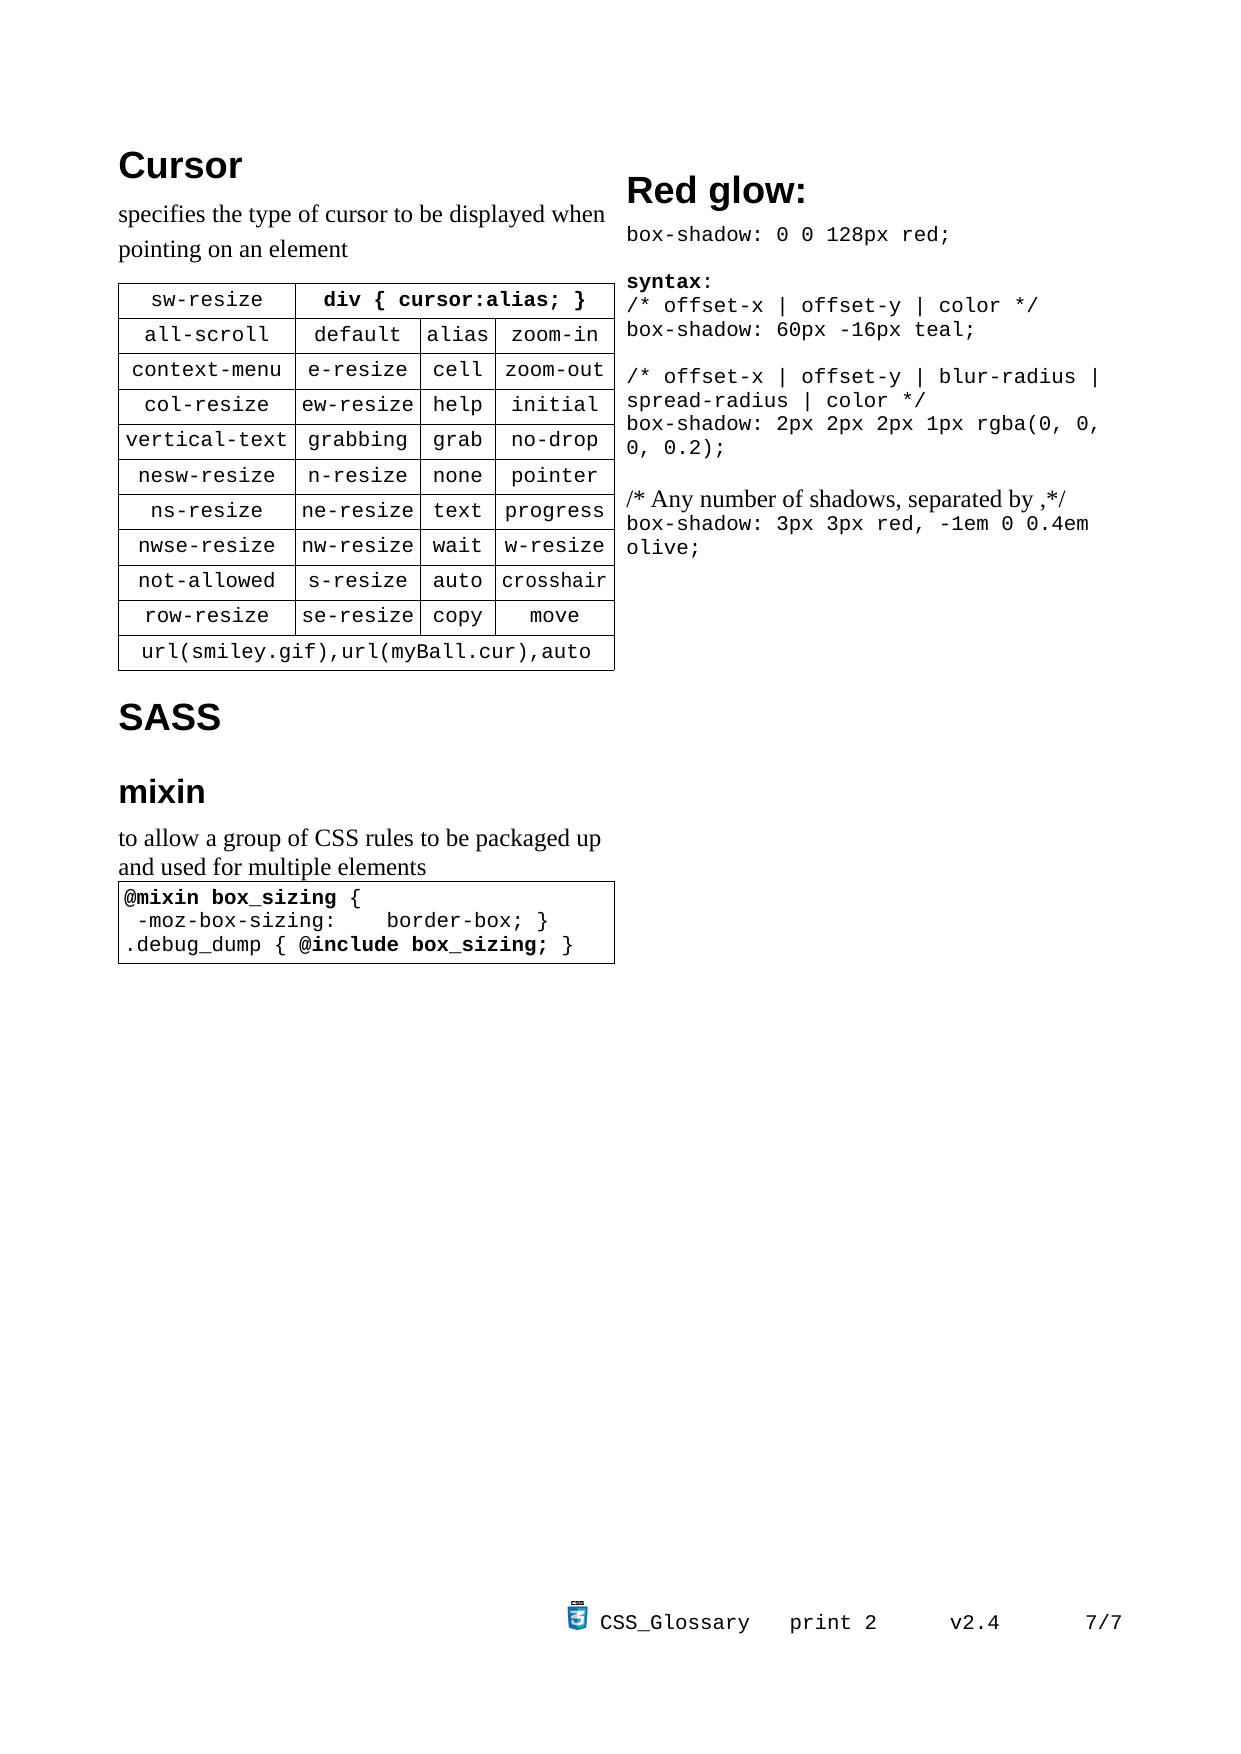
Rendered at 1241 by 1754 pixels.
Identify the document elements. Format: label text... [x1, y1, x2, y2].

table_cell context-menu [119, 354, 295, 388]
table_cell nwse-resize [119, 530, 295, 564]
table_header div { cursor:alias; } [296, 284, 614, 318]
table_cell none [421, 460, 495, 494]
table_header @mixin box_sizing { -moz-box-sizing: border-box; } .debug_dump { @include box_sizing; } [119, 882, 614, 963]
table_cell auto [421, 566, 495, 600]
text to allow a group of CSS rules to be packaged up and used for multiple elements [118, 823, 614, 881]
table_cell help [421, 390, 495, 424]
table_cell ns-resize [119, 495, 295, 529]
text box-shadow: 60px -16px teal; [626, 319, 1122, 342]
table_cell no-drop [496, 425, 614, 459]
table_cell not-allowed [119, 566, 295, 600]
text /* offset-x | offset-y | blur-radius | spread-radius | color */ [626, 366, 1122, 413]
table_cell ew-resize [296, 390, 420, 424]
subtitle Red glow: [626, 168, 1122, 212]
text box-shadow: 0 0 128px red; [626, 224, 1122, 248]
table_cell row-resize [119, 601, 295, 635]
table_cell e-resize [296, 354, 420, 388]
table_cell copy [421, 601, 495, 635]
table_cell initial [496, 390, 614, 424]
table_cell s-resize [296, 566, 420, 600]
text syntax: [626, 272, 1122, 295]
table_cell zoom-out [496, 354, 614, 388]
table_header sw-resize [119, 284, 295, 318]
text box-shadow: 3px 3px red, -1em 0 0.4em olive; [626, 513, 1122, 560]
table_cell url(smiley.gif),url(myBall.cur),auto [119, 636, 614, 670]
text box-shadow: 2px 2px 2px 1px rgba(0, 0, 0, 0.2); [626, 413, 1122, 461]
table_cell grabbing [296, 425, 420, 459]
table_cell w-resize [496, 530, 614, 564]
text /* offset-x | offset-y | color */ [626, 295, 1122, 319]
table_cell all-scroll [119, 319, 295, 353]
table_cell vertical-text [119, 425, 295, 459]
picture [567, 1601, 588, 1630]
table_cell wait [421, 530, 495, 564]
table_cell move [496, 601, 614, 635]
table_cell pointer [496, 460, 614, 494]
table_cell se-resize [296, 601, 420, 635]
table_cell crosshair [496, 566, 614, 600]
table_cell n-resize [296, 460, 420, 494]
table_cell col-resize [119, 390, 295, 424]
table_cell grab [421, 425, 495, 459]
table_cell nesw-resize [119, 460, 295, 494]
table_cell text [421, 495, 495, 529]
table_cell zoom-in [496, 319, 614, 353]
table_cell nw-resize [296, 530, 420, 564]
subtitle mixin [118, 772, 614, 811]
table_cell progress [496, 495, 614, 529]
text /* Any number of shadows, separated by ,*/ [626, 484, 1122, 513]
text specifies the type of cursor to be displayed when pointing on an element [118, 199, 614, 262]
table_cell ne-resize [296, 495, 420, 529]
table_cell cell [421, 354, 495, 388]
table_cell default [296, 319, 420, 353]
subtitle SASS [118, 695, 614, 739]
subtitle Cursor [118, 143, 614, 187]
table_cell alias [421, 319, 495, 353]
